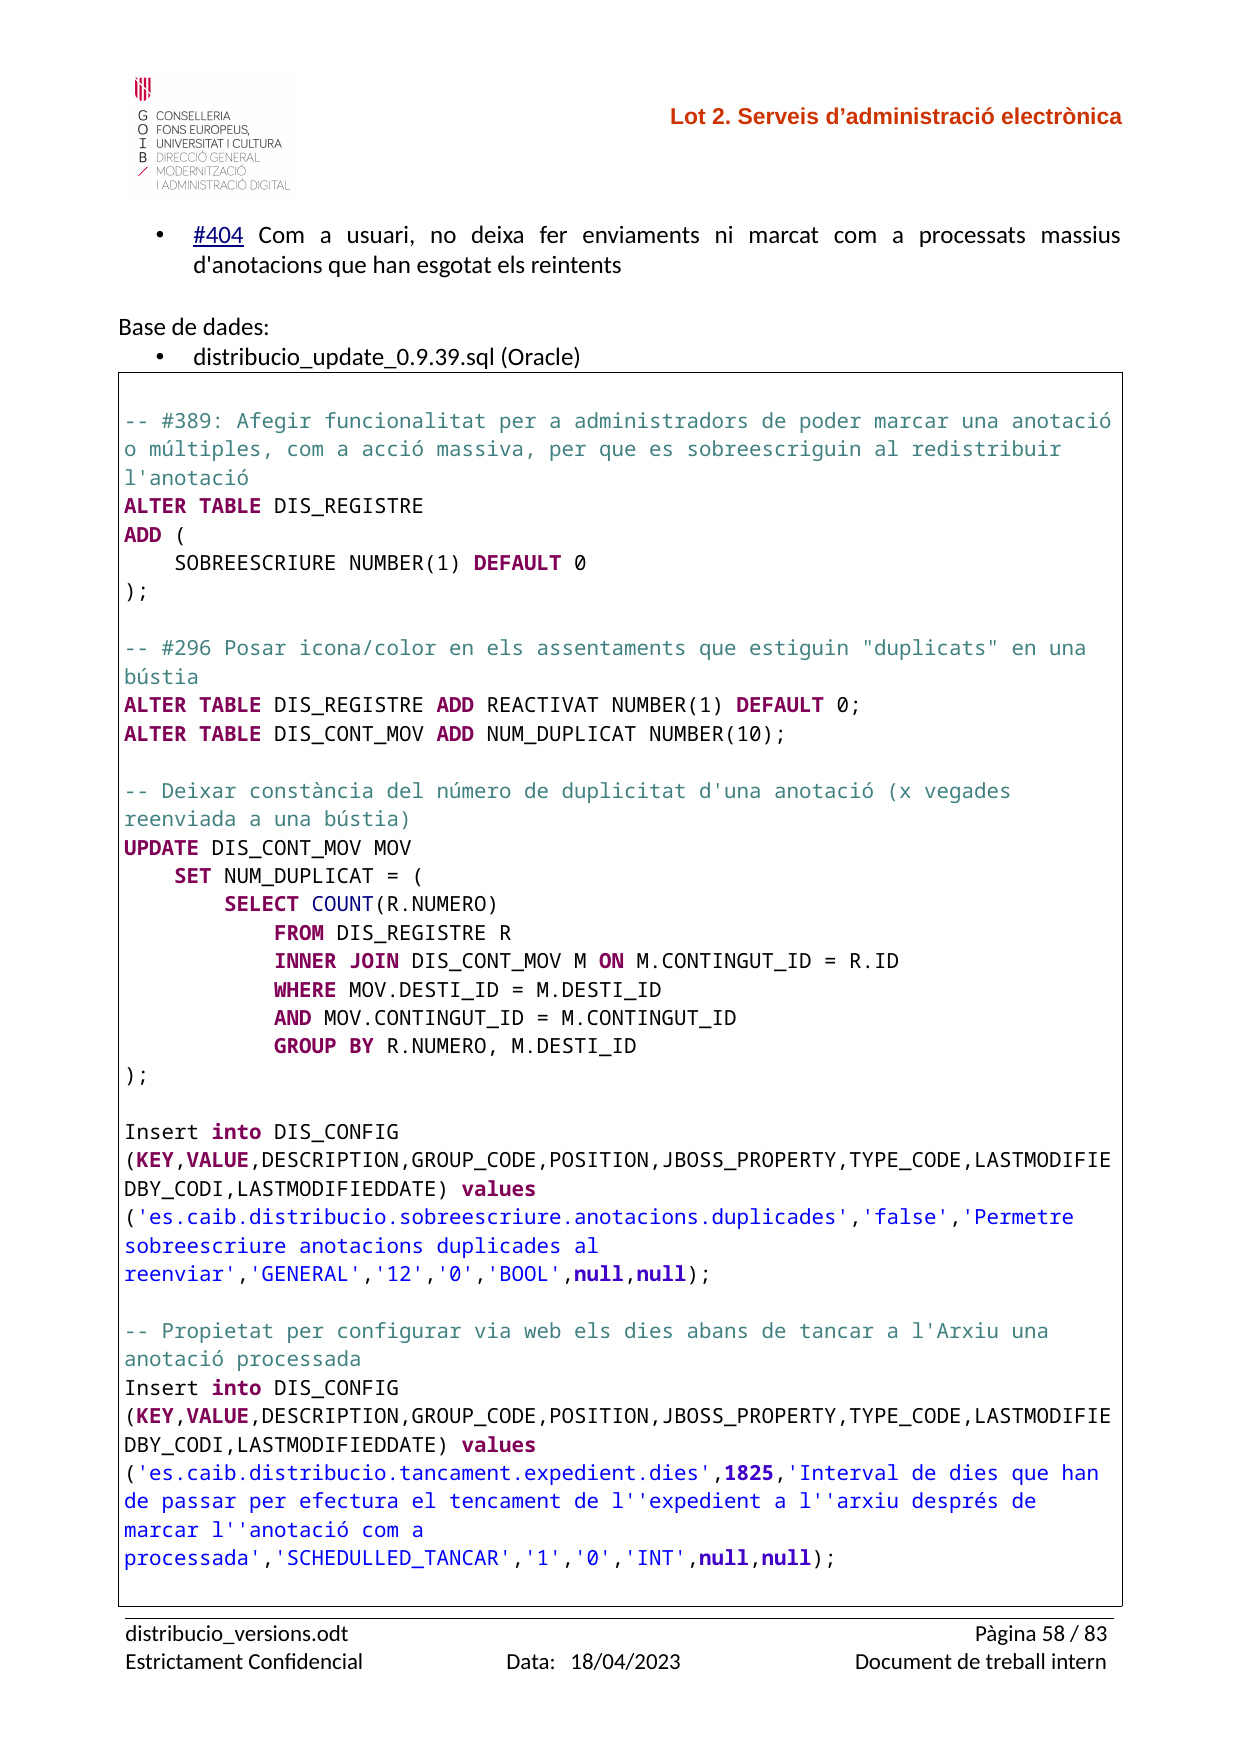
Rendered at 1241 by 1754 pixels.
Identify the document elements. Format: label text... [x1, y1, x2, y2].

list #404 Com a usuari, no deixa fer enviaments ni marcat com a processats massius d'anotacions que han esgotat els reintents [156, 219, 1122, 280]
picture [126, 70, 299, 197]
text Base de dades: [118, 311, 1122, 341]
table_header -- #389: Afegir funcionalitat per a administradors de poder marcar una anotació o múltiples, com a acció massiva, per que es sobreescriguin al redistribuir l'anotació ALTER TABLE DIS_REGISTRE ADD ( SOBREESCRIURE NUMBER(1) DEFAULT 0 ); -- #296 Posar icona/color en els assentaments que estiguin "duplicats" en una bústia ALTER TABLE DIS_REGISTRE ADD REACTIVAT NUMBER(1) DEFAULT 0; ALTER TABLE DIS_CONT_MOV ADD NUM_DUPLICAT NUMBER(10); -- Deixar constància del número de duplicitat d'una anotació (x vegades reenviada a una bústia) UPDATE DIS_CONT_MOV MOV SET NUM_DUPLICAT = ( SELECT COUNT(R.NUMERO) FROM DIS_REGISTRE R INNER JOIN DIS_CONT_MOV M ON M.CONTINGUT_ID = R.ID WHERE MOV.DESTI_ID = M.DESTI_ID AND MOV.CONTINGUT_ID = M.CONTINGUT_ID GROUP BY R.NUMERO, M.DESTI_ID ); Insert into DIS_CONFIG (KEY,VALUE,DESCRIPTION,GROUP_CODE,POSITION,JBOSS_PROPERTY,TYPE_CODE,LASTMODIFIEDBY_CODI,LASTMODIFIEDDATE) values ('es.caib.distribucio.sobreescriure.anotacions.duplicades','false','Permetre sobreescriure anotacions duplicades al reenviar','GENERAL','12','0','BOOL',null,null); -- Propietat per configurar via web els dies abans de tancar a l'Arxiu una anotació processada Insert into DIS_CONFIG (KEY,VALUE,DESCRIPTION,GROUP_CODE,POSITION,JBOSS_PROPERTY,TYPE_CODE,LASTMODIFIEDBY_CODI,LASTMODIFIEDDATE) values ('es.caib.distribucio.tancament.expedient.dies',1825,'Interval de dies que han de passar per efectura el tencament de l''expedient a l''arxiu després de marcar l''anotació com a processada','SCHEDULLED_TANCAR','1','0','INT',null,null); [119, 373, 1122, 1606]
list distribucio_update_0.9.39.sql (Oracle) [156, 341, 1122, 372]
